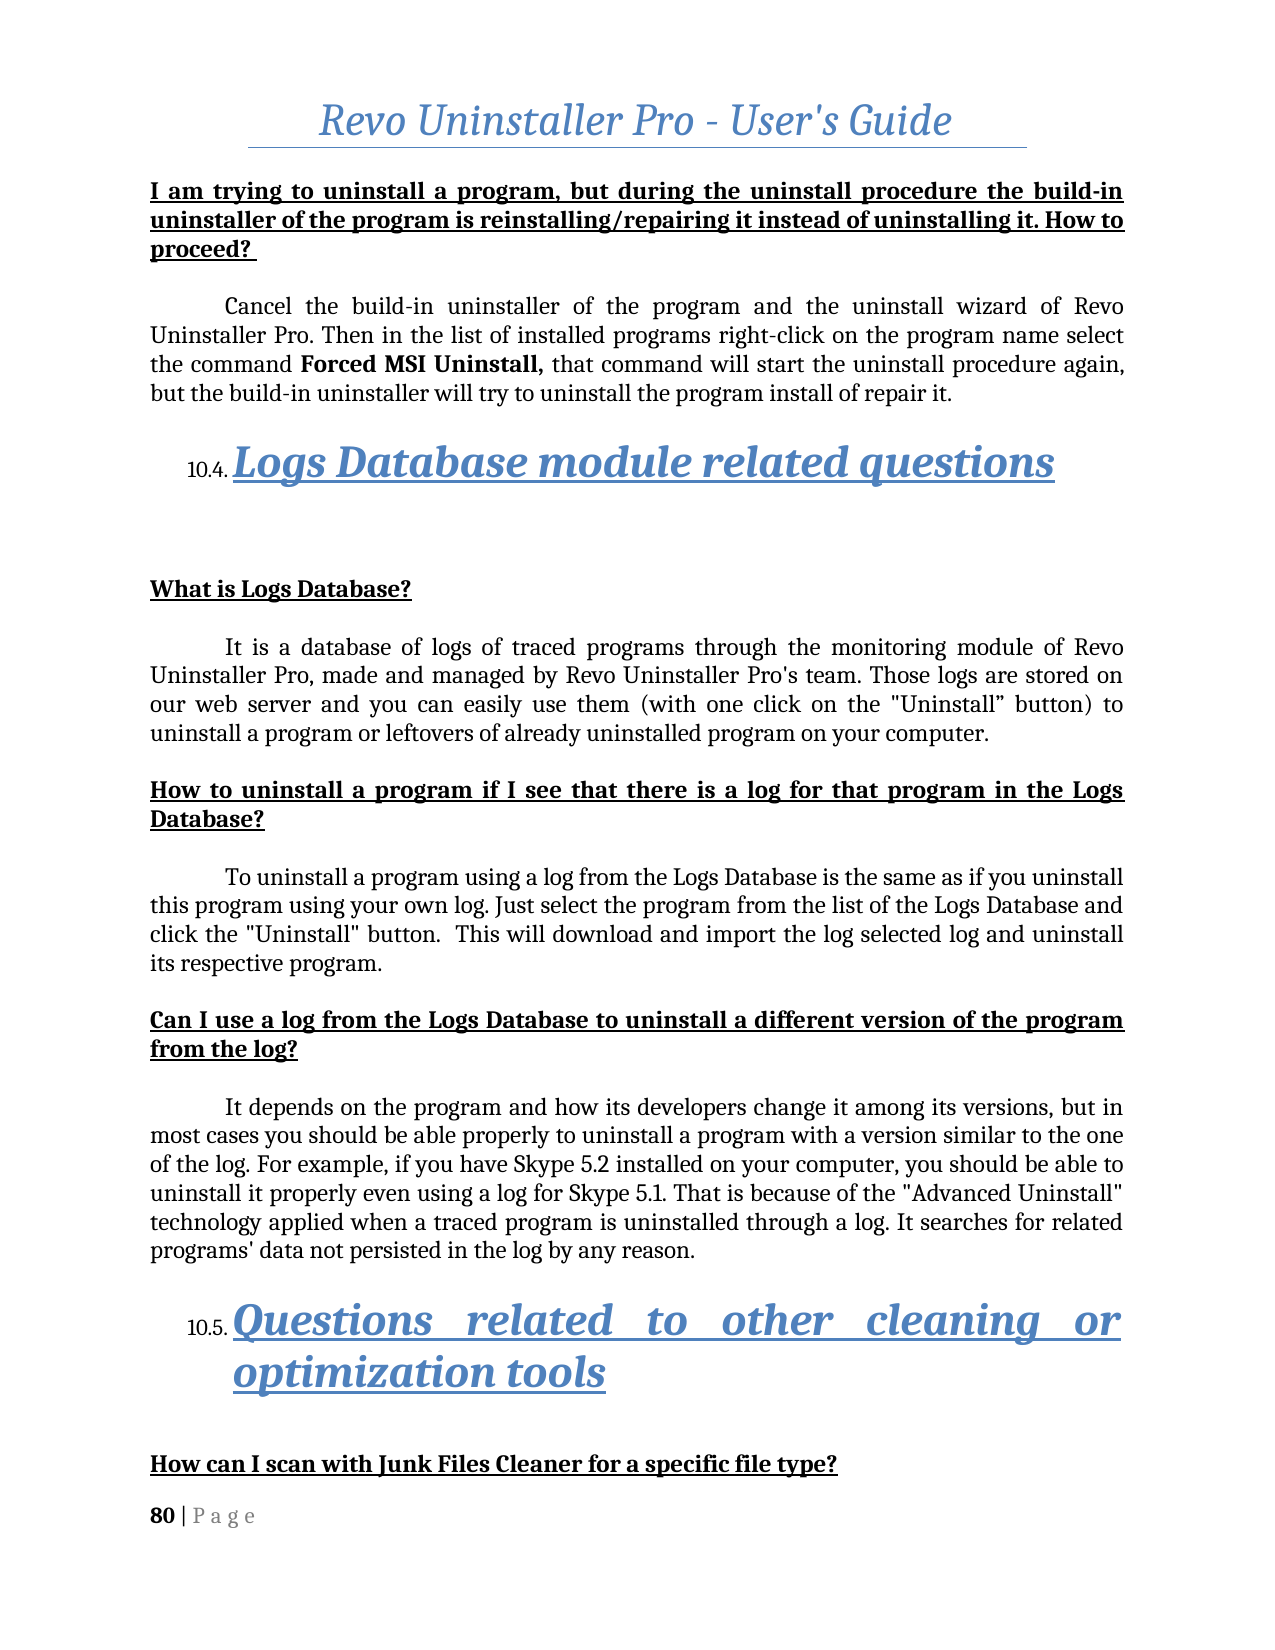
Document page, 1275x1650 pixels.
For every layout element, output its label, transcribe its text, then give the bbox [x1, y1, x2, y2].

text I am trying to uninstall a program, but during the uninstall procedure the build-in uninstaller of the program is reinstalling/repairing it instead of uninstalling it. How to [150, 177, 1125, 230]
text Can I use a log from the Logs Database to uninstall a different version of the program [150, 1006, 1125, 1030]
text To uninstall a program using a log from the Logs Database is the same as if you uninstall this program using your own log. Just select the program from the list of the Logs Database and click the "Uninstall" button. This will download and import the log selected log and uninstall its respective program. [150, 862, 1125, 977]
text from the log? [150, 1032, 1125, 1064]
text It depends on the program and how its developers change it among its versions, but in most cases you should be able properly to uninstall a program with a version similar to the one of the log. For example, if you have Skype 5.2 installed on your computer, you should be able to uninstall it properly even using a log for Skype 5.1. That is because of the "Advanced Uninstall" technology applied when a traced program is uninstalled through a log. It searches for related programs' data not persisted in the log by any reason. [150, 1092, 1125, 1265]
text What is Logs Database? [150, 575, 1125, 604]
text How to uninstall a program if I see that there is a log for that program in the Logs [150, 776, 1125, 800]
text Database? [150, 802, 1125, 834]
text Cancel the build-in uninstaller of the program and the uninstall wizard of Revo Uninstaller Pro. Then in the list of installed programs right-click on the program name select the command Forced MSI Uninstall, that command will start the uninstall procedure again, but the build-in uninstaller will try to uninstall the program install of repair it. [150, 292, 1125, 407]
list Questions related to other cleaning or optimization tools [187, 1294, 1125, 1399]
list Logs Database module related questions [187, 436, 1125, 489]
text How can I scan with Junk Files Cleaner for a specific file type? [150, 1450, 1125, 1479]
text It is a database of logs of traced programs through the monitoring module of Revo Uninstaller Pro, made and managed by Revo Uninstaller Pro's team. Those logs are stored on our web server and you can easily use them (with one click on the "Uninstall” button) to uninstall a program or leftovers of already uninstalled program on your computer. [150, 632, 1125, 747]
text proceed? [150, 232, 1125, 263]
